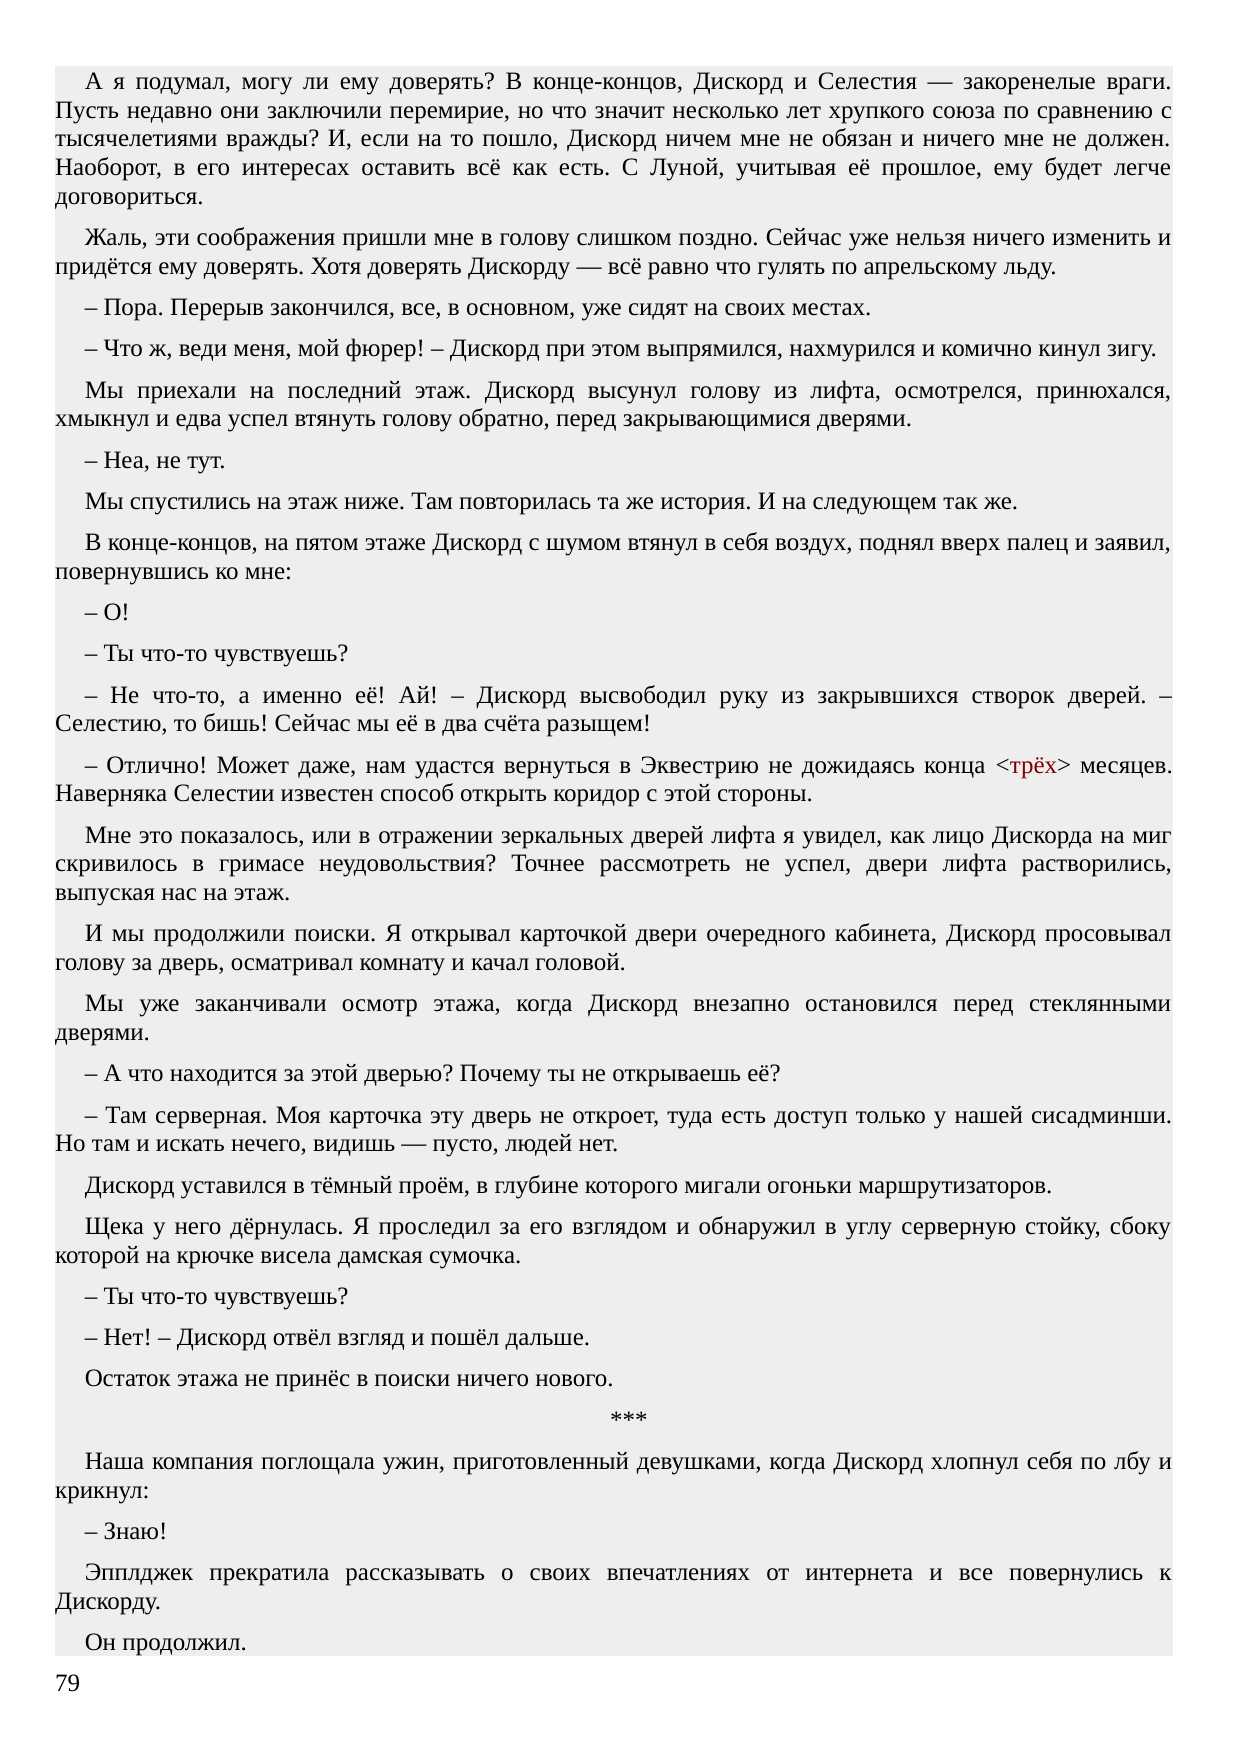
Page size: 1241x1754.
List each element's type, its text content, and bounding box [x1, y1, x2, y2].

text Остаток этажа не принёс в поиски ничего нового. [55, 1363, 1173, 1392]
text И мы продолжили поиски. Я открывал карточкой двери очередного кабинета, Дискорд просовывал голову за дверь, осматривал комнату и качал головой. [55, 918, 1173, 976]
text – Не что-то, а именно её! Ай! – Дискорд высвободил руку из закрывшихся створок дверей. – Селестию, то бишь! Сейчас мы её в два счёта разыщем! [55, 680, 1173, 737]
text – Там серверная. Моя карточка эту дверь не откроет, туда есть доступ только у нашей сисадминши. Но там и искать нечего, видишь — пусто, людей нет. [55, 1100, 1173, 1157]
text Он продолжил. [55, 1627, 1173, 1656]
text Мы приехали на последний этаж. Дискорд высунул голову из лифта, осмотрелся, принюхался, хмыкнул и едва успел втянуть голову обратно, перед закрывающимися дверями. [55, 375, 1173, 432]
text – О! [55, 597, 1173, 626]
text – Что ж, веди меня, мой фюрер! – Дискорд при этом выпрямился, нахмурился и комично кинул зигу. [55, 333, 1173, 362]
text – Отлично! Может даже, нам удастся вернуться в Эквестрию не дожидаясь конца <трёх> месяцев. Наверняка Селестии известен способ открыть коридор с этой стороны. [55, 750, 1173, 807]
text Жаль, эти соображения пришли мне в голову слишком поздно. Сейчас уже нельзя ничего изменить и придётся ему доверять. Хотя доверять Дискорду — всё равно что гулять по апрельскому льду. [55, 222, 1173, 280]
text Мы спустились на этаж ниже. Там повторилась та же история. И на следующем так же. [55, 486, 1173, 515]
text *** [55, 1405, 1173, 1433]
text В конце-концов, на пятом этаже Дискорд с шумом втянул в себя воздух, поднял вверх палец и заявил, повернувшись ко мне: [55, 527, 1173, 585]
text А я подумал, могу ли ему доверять? В конце-концов, Дискорд и Селестия — закоренелые враги. Пусть недавно они заключили перемирие, но что значит несколько лет хрупкого союза по сравнению с тысячелетиями вражды? И, если на то пошло, Дискорд ничем мне не обязан и ничего мне не должен. Наоборот, в его интересах оставить всё как есть. С Луной, учитывая её прошлое, ему будет легче договориться. [55, 66, 1173, 210]
text – Знаю! [55, 1516, 1173, 1545]
text Дискорд уставился в тёмный проём, в глубине которого мигали огоньки маршрутизаторов. [55, 1170, 1173, 1198]
text Мы уже заканчивали осмотр этажа, когда Дискорд внезапно остановился перед стеклянными дверями. [55, 988, 1173, 1046]
text – Ты что-то чувствуешь? [55, 638, 1173, 667]
text Щека у него дёрнулась. Я проследил за его взглядом и обнаружил в углу серверную стойку, сбоку которой на крючке висела дамская сумочка. [55, 1211, 1173, 1268]
text – А что находится за этой дверью? Почему ты не открываешь её? [55, 1058, 1173, 1087]
text Эпплджек прекратила рассказывать о своих впечатлениях от интернета и все повернулись к Дискорду. [55, 1557, 1173, 1615]
text – Нет! – Дискорд отвёл взгляд и пошёл дальше. [55, 1322, 1173, 1351]
text Наша компания поглощала ужин, приготовленный девушками, когда Дискорд хлопнул себя по лбу и крикнул: [55, 1446, 1173, 1503]
text Мне это показалось, или в отражении зеркальных дверей лифта я увидел, как лицо Дискорда на миг скривилось в гримасе неудовольствия? Точнее рассмотреть не успел, двери лифта растворились, выпуская нас на этаж. [55, 820, 1173, 906]
text – Ты что-то чувствуешь? [55, 1281, 1173, 1310]
text – Пора. Перерыв закончился, все, в основном, уже сидят на своих местах. [55, 292, 1173, 321]
text – Неа, не тут. [55, 445, 1173, 473]
